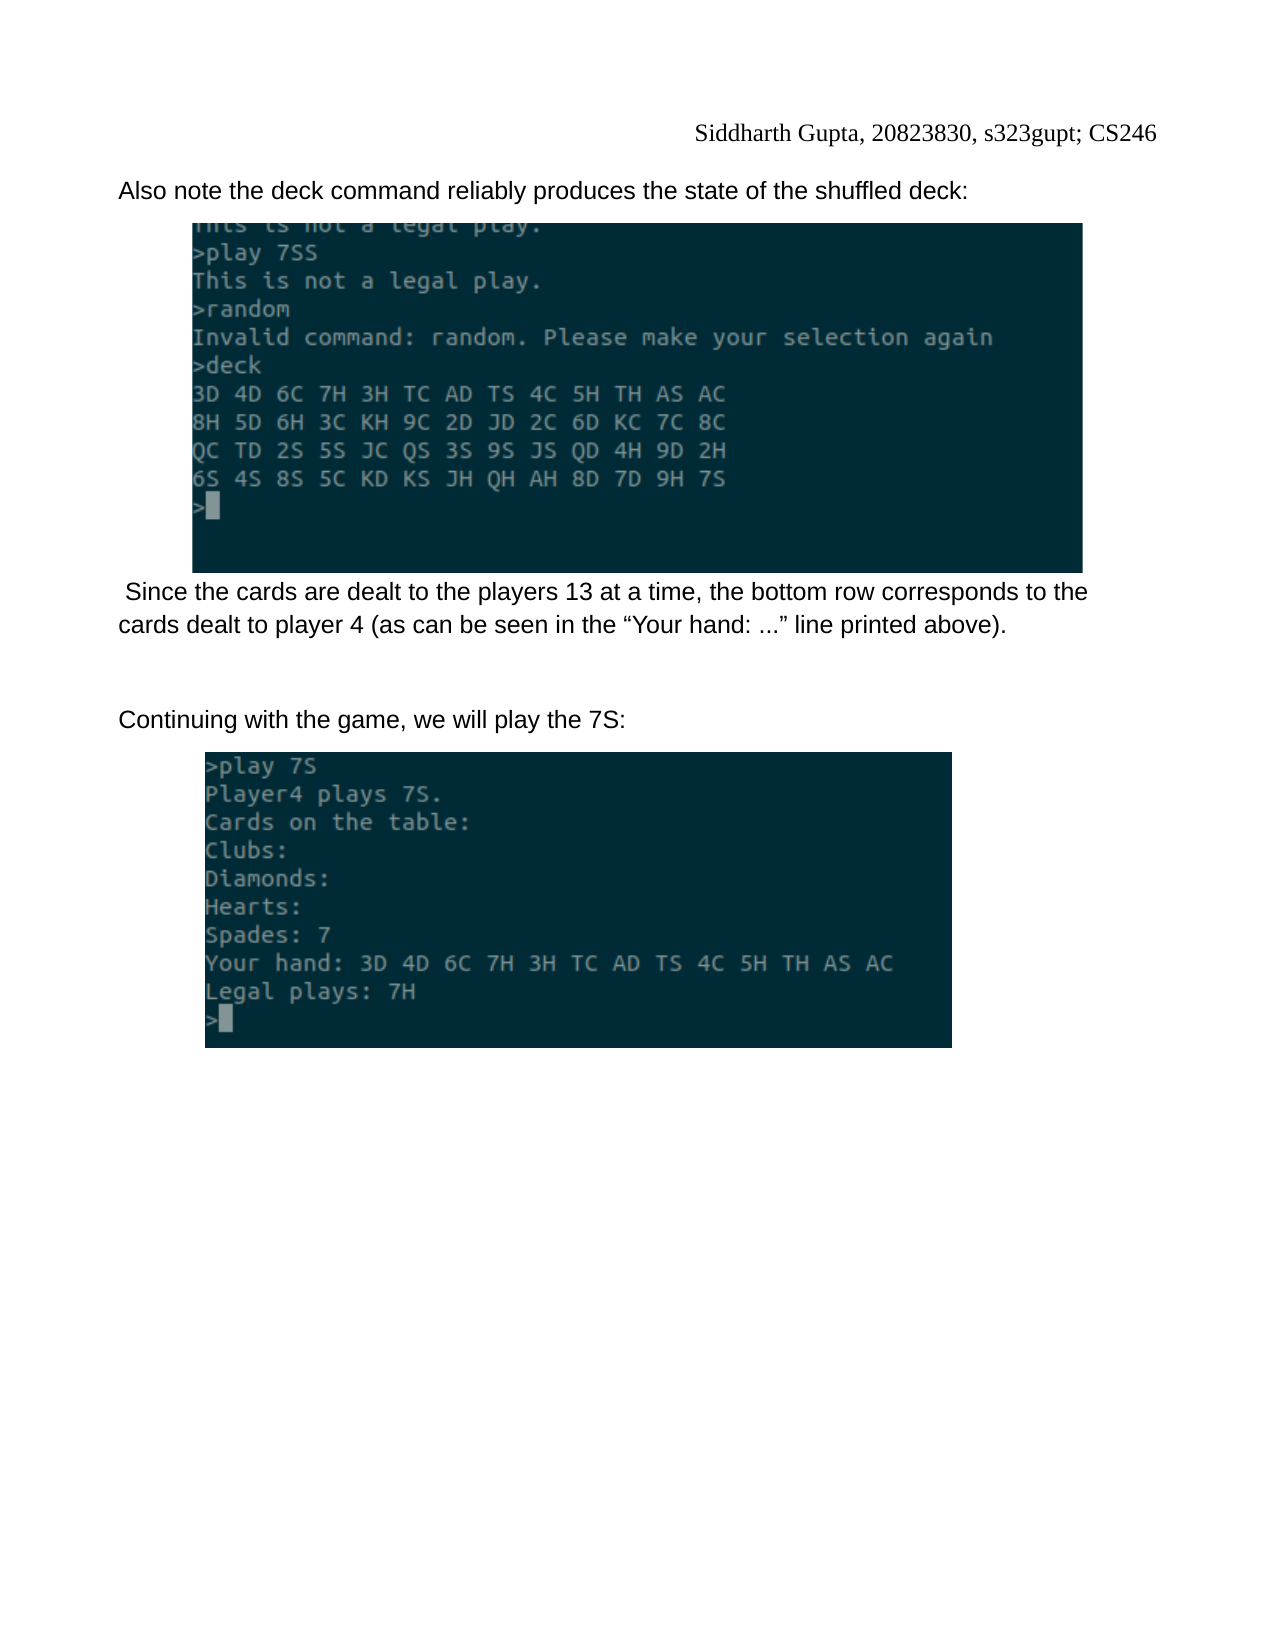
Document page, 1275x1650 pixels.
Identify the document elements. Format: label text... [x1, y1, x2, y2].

picture [319, 790, 331, 806]
picture [334, 813, 343, 830]
picture [205, 843, 217, 858]
picture [234, 846, 245, 858]
picture [291, 786, 303, 801]
picture [236, 443, 247, 458]
picture [403, 818, 414, 830]
picture [335, 272, 345, 288]
picture [320, 414, 331, 430]
picture [587, 471, 599, 486]
picture [825, 956, 837, 971]
picture [362, 471, 388, 486]
picture [195, 330, 204, 345]
picture [700, 471, 711, 486]
picture [361, 818, 373, 830]
picture [267, 223, 274, 232]
picture [530, 471, 557, 486]
picture [503, 276, 513, 288]
text Since the cards are dealt to the players 13 at a time, the bottom row corresponds to the cards dealt to player 4 (as can be seen in the “Your hand: ...” line printed above). [118, 224, 1157, 638]
picture [560, 328, 570, 345]
picture [685, 333, 697, 345]
picture [334, 414, 345, 430]
picture [222, 305, 232, 317]
picture [488, 471, 515, 492]
picture [503, 443, 513, 458]
picture [461, 443, 471, 458]
picture [264, 898, 273, 914]
picture [867, 956, 879, 971]
picture [305, 333, 316, 345]
picture [657, 956, 668, 971]
picture [278, 443, 288, 458]
picture [658, 414, 669, 430]
picture [404, 414, 415, 430]
picture [222, 243, 232, 260]
picture [347, 790, 358, 802]
picture [250, 248, 261, 265]
picture [277, 902, 287, 914]
picture [544, 956, 556, 971]
picture [205, 871, 218, 886]
picture [530, 956, 540, 971]
picture [643, 333, 668, 345]
picture [320, 276, 332, 288]
picture [320, 223, 332, 232]
picture [207, 927, 217, 943]
picture [207, 415, 219, 430]
picture [222, 272, 232, 288]
picture [362, 415, 388, 430]
picture [263, 982, 273, 999]
picture [305, 982, 315, 999]
picture [305, 959, 315, 971]
picture [840, 956, 850, 971]
picture [306, 276, 317, 288]
picture [363, 443, 373, 458]
picture [208, 984, 218, 999]
picture [376, 386, 388, 401]
picture [545, 330, 557, 345]
picture [236, 471, 247, 486]
picture [220, 818, 231, 830]
picture [573, 333, 585, 345]
picture [629, 414, 641, 430]
picture [475, 223, 487, 236]
picture [334, 471, 345, 486]
picture [629, 471, 641, 486]
picture [574, 386, 584, 401]
picture [394, 223, 401, 232]
picture [614, 956, 640, 971]
picture [250, 959, 259, 971]
picture [220, 959, 245, 971]
picture [292, 471, 302, 486]
picture [278, 276, 288, 288]
picture [205, 899, 232, 914]
picture [264, 272, 274, 288]
picture [602, 333, 612, 345]
picture [263, 761, 273, 778]
picture [447, 471, 457, 486]
picture [489, 272, 499, 288]
picture [221, 841, 231, 858]
picture [616, 471, 627, 486]
picture [334, 386, 346, 401]
picture [249, 840, 260, 858]
picture [532, 414, 542, 430]
picture [234, 874, 245, 886]
picture [492, 223, 499, 232]
picture [249, 298, 260, 317]
picture [235, 333, 246, 345]
picture [278, 223, 288, 232]
picture [616, 386, 627, 401]
picture [418, 386, 430, 401]
picture [446, 333, 457, 345]
picture [587, 333, 598, 345]
picture [672, 327, 683, 345]
picture [225, 223, 232, 232]
picture [236, 414, 246, 430]
picture [248, 924, 259, 943]
picture [377, 333, 387, 345]
picture [418, 786, 428, 802]
picture [192, 386, 204, 401]
picture [306, 245, 317, 260]
picture [236, 386, 262, 401]
text Continuing with the game, we will play the 7S: [118, 705, 1157, 734]
picture [234, 902, 245, 914]
picture [826, 333, 851, 345]
picture [248, 812, 259, 830]
picture [376, 443, 387, 458]
picture [783, 956, 809, 971]
picture [403, 984, 415, 999]
picture [362, 276, 373, 288]
picture [433, 333, 443, 345]
picture [671, 414, 683, 430]
picture [460, 414, 473, 430]
picture [363, 223, 373, 232]
picture [262, 931, 274, 943]
picture [432, 813, 442, 830]
picture [517, 276, 528, 293]
picture [798, 333, 810, 345]
picture [207, 1004, 233, 1032]
text Also note the deck command reliably produces the state of the shuffled deck: [118, 176, 1157, 205]
picture [236, 276, 246, 288]
picture [754, 956, 767, 971]
picture [292, 245, 302, 260]
picture [785, 333, 795, 345]
picture [361, 790, 372, 806]
picture [757, 333, 767, 345]
picture [208, 270, 218, 288]
picture [192, 305, 205, 315]
picture [348, 987, 358, 999]
picture [207, 786, 218, 801]
picture [235, 757, 245, 773]
picture [390, 327, 401, 345]
picture [445, 818, 457, 830]
picture [657, 386, 682, 401]
picture [403, 956, 429, 971]
picture [531, 443, 542, 458]
picture [475, 327, 485, 345]
picture [404, 443, 416, 464]
picture [503, 386, 513, 401]
picture [278, 327, 288, 345]
picture [657, 443, 684, 458]
picture [248, 761, 259, 773]
picture [714, 443, 726, 458]
picture [616, 443, 641, 458]
picture [545, 443, 556, 458]
picture [277, 386, 303, 401]
picture [208, 471, 218, 486]
picture [292, 443, 302, 458]
picture [489, 386, 500, 401]
picture [362, 956, 387, 971]
picture [221, 361, 246, 373]
picture [699, 386, 712, 401]
picture [321, 443, 331, 458]
picture [263, 305, 290, 317]
picture [419, 471, 429, 486]
picture [586, 956, 597, 971]
picture [813, 328, 823, 345]
picture [277, 931, 287, 943]
picture [447, 443, 457, 458]
picture [445, 956, 471, 971]
picture [404, 471, 416, 486]
picture [248, 874, 287, 886]
picture [657, 471, 684, 486]
picture [503, 223, 513, 232]
picture [205, 956, 218, 971]
picture [208, 333, 218, 345]
picture [291, 987, 303, 1004]
picture [517, 223, 527, 237]
picture [291, 818, 315, 830]
picture [347, 812, 358, 830]
picture [207, 762, 218, 772]
picture [250, 328, 260, 345]
picture [192, 355, 218, 373]
picture [305, 874, 315, 886]
picture [337, 223, 345, 232]
picture [192, 443, 218, 464]
picture [699, 414, 711, 430]
picture [488, 443, 500, 458]
picture [390, 984, 401, 999]
picture [925, 333, 936, 345]
picture [418, 414, 429, 430]
picture [235, 818, 245, 830]
picture [446, 386, 473, 401]
picture [376, 790, 386, 802]
picture [192, 273, 205, 288]
picture [291, 868, 301, 886]
picture [489, 414, 499, 430]
picture [250, 902, 259, 914]
picture [250, 355, 261, 373]
picture [615, 333, 627, 345]
picture [208, 305, 218, 317]
picture [419, 443, 429, 458]
picture [447, 272, 457, 288]
picture [278, 790, 287, 802]
picture [277, 414, 304, 430]
picture [572, 956, 583, 971]
picture [235, 248, 246, 260]
picture [432, 223, 443, 232]
picture [391, 272, 401, 288]
picture [461, 333, 471, 345]
picture [221, 333, 233, 345]
picture [277, 471, 289, 486]
picture [363, 333, 373, 345]
picture [728, 333, 753, 345]
picture [291, 959, 301, 971]
picture [489, 333, 515, 345]
picture [248, 987, 259, 999]
picture [501, 956, 514, 971]
picture [405, 386, 416, 401]
picture [264, 328, 274, 345]
picture [390, 813, 400, 830]
picture [333, 785, 343, 802]
picture [475, 276, 487, 293]
picture [404, 786, 415, 802]
picture [292, 758, 302, 773]
picture [319, 953, 329, 971]
picture [713, 386, 725, 401]
picture [404, 276, 429, 293]
picture [671, 956, 681, 971]
picture [321, 471, 331, 486]
picture [235, 931, 245, 943]
picture [236, 305, 246, 317]
picture [953, 333, 964, 345]
picture [404, 223, 429, 237]
picture [333, 987, 344, 1004]
picture [250, 471, 260, 486]
picture [249, 414, 262, 430]
picture [320, 333, 360, 345]
picture [447, 414, 457, 430]
picture [968, 328, 978, 345]
picture [249, 443, 262, 458]
picture [221, 870, 231, 886]
picture [629, 386, 641, 401]
picture [418, 812, 429, 830]
picture [460, 471, 473, 486]
picture [192, 414, 204, 430]
picture [883, 333, 907, 345]
picture [319, 987, 329, 999]
picture [207, 386, 219, 401]
picture [192, 248, 205, 258]
picture [939, 333, 950, 350]
picture [714, 471, 725, 486]
picture [192, 471, 204, 486]
picture [305, 758, 315, 773]
picture [320, 927, 330, 942]
picture [713, 414, 725, 430]
picture [741, 956, 751, 971]
picture [235, 790, 245, 802]
picture [249, 790, 259, 806]
picture [615, 415, 627, 430]
picture [220, 987, 245, 1004]
picture [192, 491, 220, 519]
picture [221, 761, 232, 778]
picture [278, 245, 289, 260]
picture [881, 956, 893, 971]
picture [531, 386, 556, 401]
picture [205, 815, 217, 830]
picture [573, 471, 584, 486]
picture [869, 328, 879, 345]
picture [700, 443, 710, 458]
picture [236, 223, 246, 232]
picture [263, 846, 273, 858]
picture [432, 276, 443, 288]
picture [502, 414, 515, 430]
picture [321, 386, 331, 401]
picture [221, 931, 232, 947]
picture [262, 790, 274, 802]
picture [573, 443, 599, 464]
picture [699, 956, 724, 971]
picture [363, 386, 373, 401]
picture [208, 248, 219, 265]
picture [450, 223, 457, 232]
picture [221, 785, 231, 802]
picture [855, 329, 865, 345]
picture [573, 414, 599, 430]
picture [587, 386, 599, 401]
picture [714, 333, 725, 350]
picture [488, 956, 499, 971]
picture [545, 414, 556, 430]
picture [263, 818, 273, 830]
picture [277, 953, 287, 971]
picture [981, 333, 992, 345]
picture [334, 443, 345, 458]
